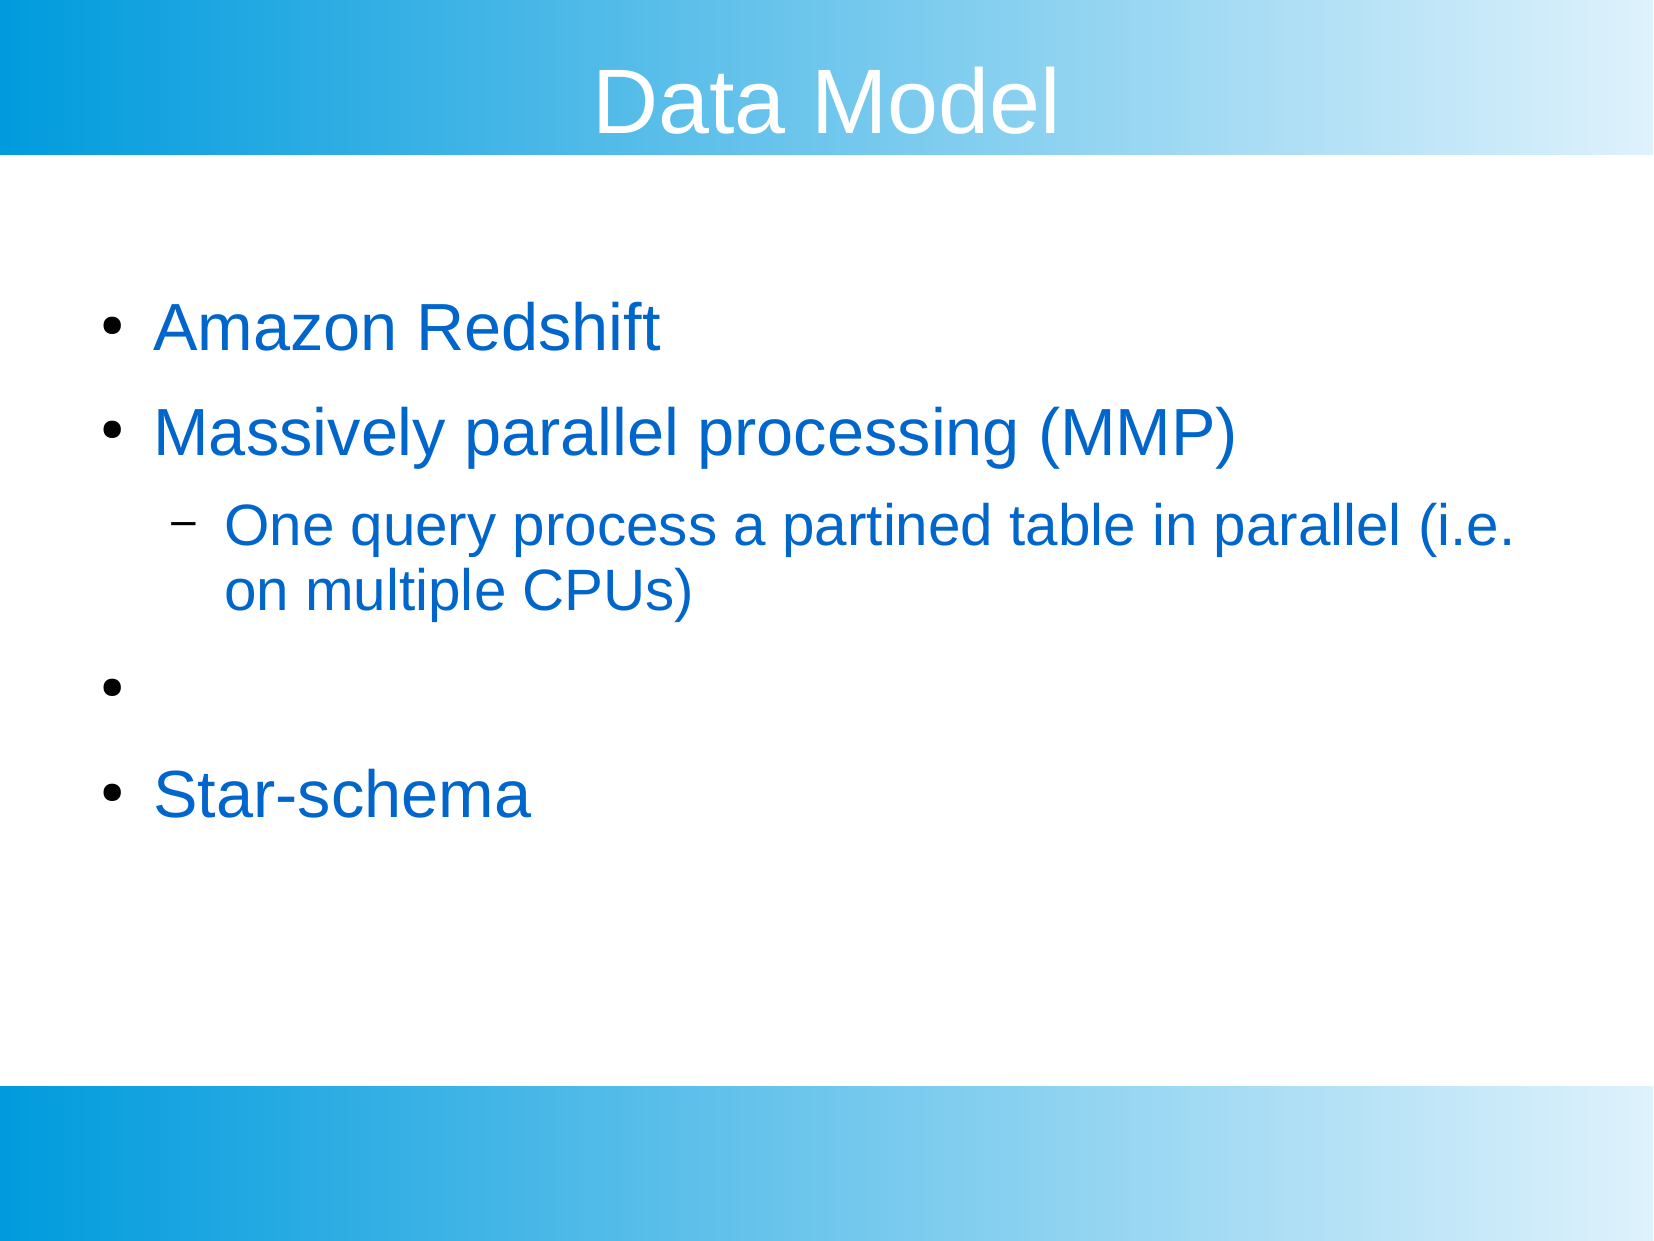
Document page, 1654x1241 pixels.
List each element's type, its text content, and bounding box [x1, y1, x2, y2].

title Data Model [82, 49, 1571, 155]
list Amazon Redshift Massively parallel processing (MMP) One query process a partined table in parallel (i.e. on multiple CPUs) Star-schema [82, 290, 1571, 1087]
